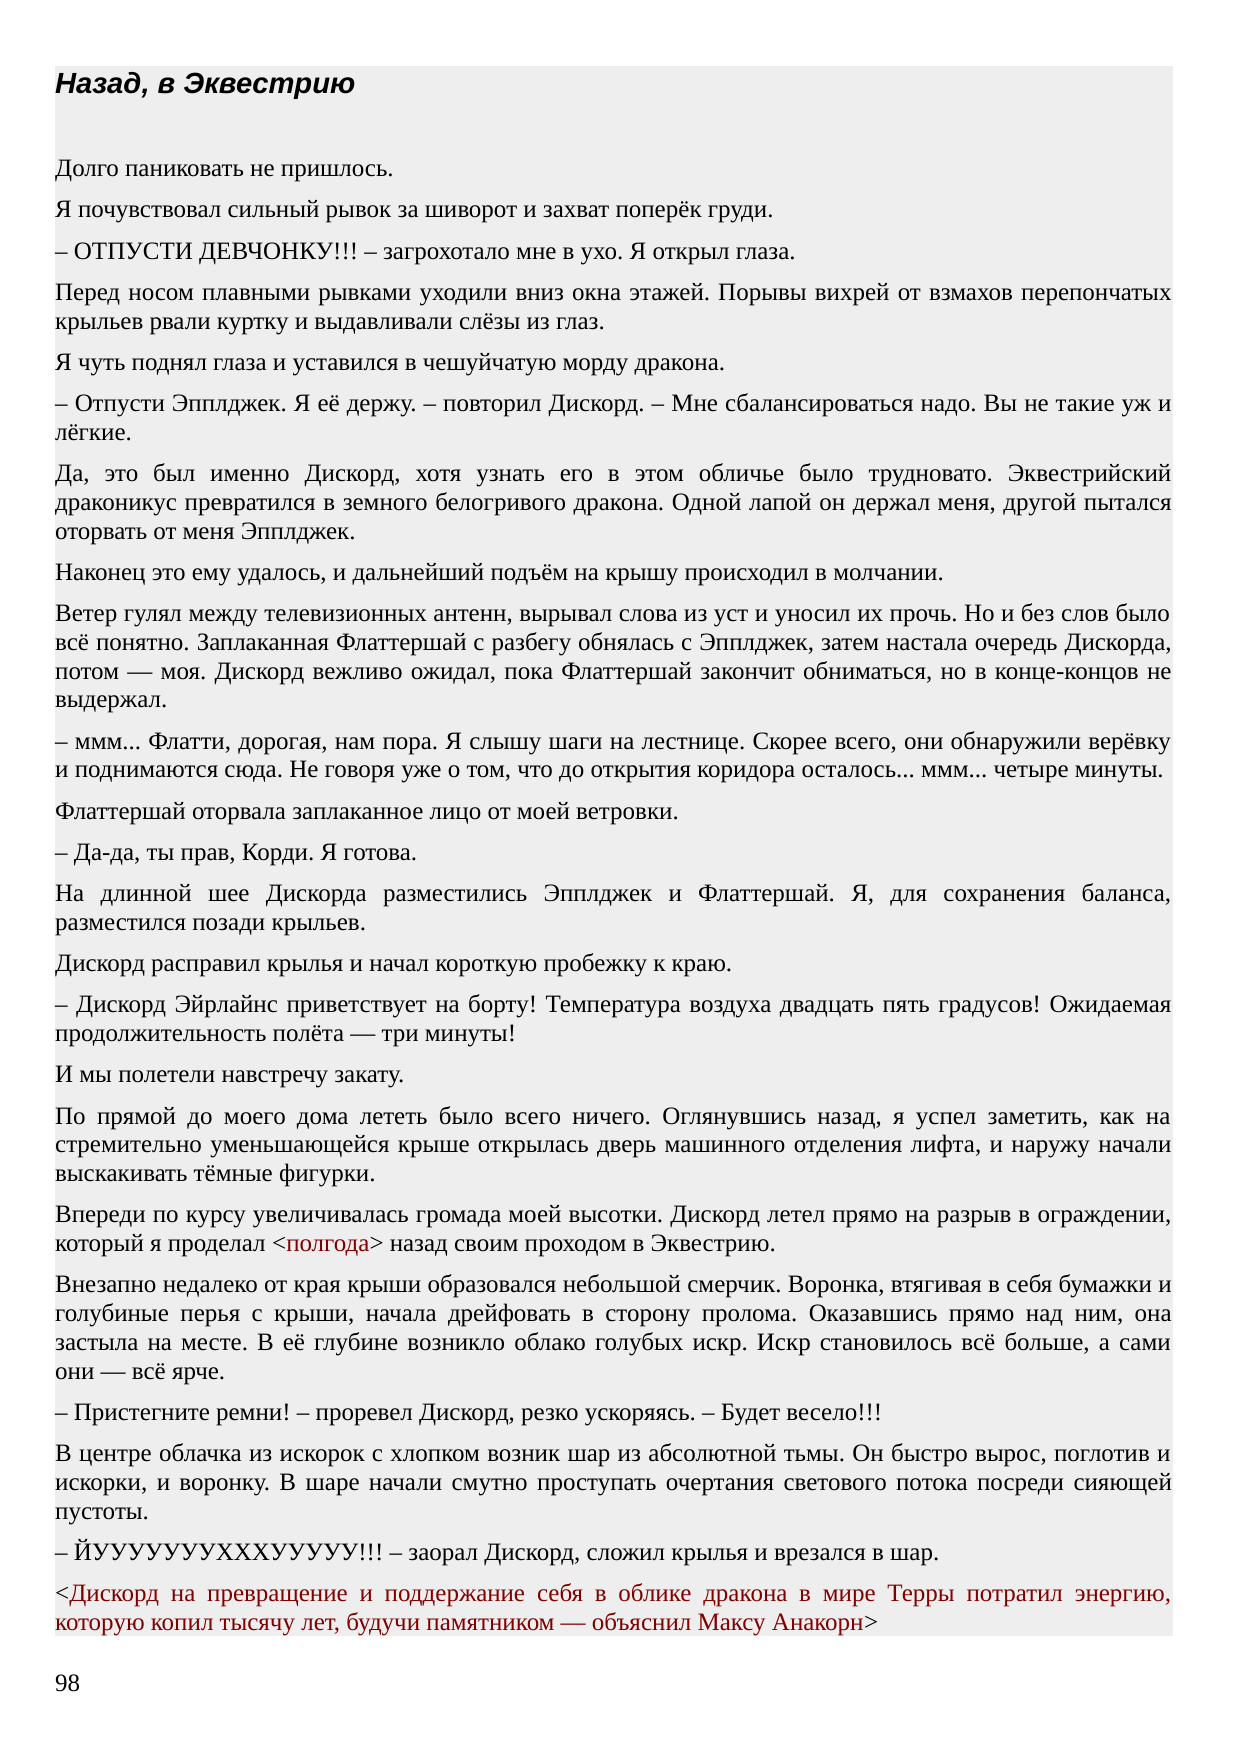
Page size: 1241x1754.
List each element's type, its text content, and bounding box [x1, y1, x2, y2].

text Наконец это ему удалось, и дальнейший подъём на крышу происходил в молчании. [55, 557, 1173, 586]
text Дискорд расправил крылья и начал короткую пробежку к краю. [55, 948, 1173, 977]
text Перед носом плавными рывками уходили вниз окна этажей. Порывы вихрей от взмахов перепончатых крыльев рвали куртку и выдавливали слёзы из глаз. [55, 277, 1173, 334]
text – Да-да, ты прав, Корди. Я готова. [55, 837, 1173, 866]
text В центре облачка из искорок с хлопком возник шар из абсолютной тьмы. Он быстро вырос, поглотив и искорки, и воронку. В шаре начали смутно проступать очертания светового потока посреди сияющей пустоты. [55, 1438, 1173, 1524]
text И мы полетели навстречу закату. [55, 1059, 1173, 1088]
text Впереди по курсу увеличивалась громада моей высотки. Дискорд летел прямо на разрыв в ограждении, который я проделал <полгода> назад своим проходом в Эквестрию. [55, 1199, 1173, 1257]
text – Пристегните ремни! – проревел Дискорд, резко ускоряясь. – Будет весело!!! [55, 1397, 1173, 1426]
subtitle Назад, в Эквестрию [55, 66, 1173, 99]
text Да, это был именно Дискорд, хотя узнать его в этом обличье было трудновато. Эквестрийский драконикус превратился в земного белогривого дракона. Одной лапой он держал меня, другой пытался оторвать от меня Эпплджек. [55, 458, 1173, 544]
text Я чуть поднял глаза и уставился в чешуйчатую морду дракона. [55, 347, 1173, 376]
text Ветер гулял между телевизионных антенн, вырывал слова из уст и уносил их прочь. Но и без слов было всё понятно. Заплаканная Флаттершай с разбегу обнялась с Эпплджек, затем настала очередь Дискорда, потом — моя. Дискорд вежливо ожидал, пока Флаттершай закончит обниматься, но в конце-концов не выдержал. [55, 598, 1173, 713]
text – Дискорд Эйрлайнс приветствует на борту! Температура воздуха двадцать пять градусов! Ожидаемая продолжительность полёта — три минуты! [55, 989, 1173, 1047]
text – ЙУУУУУУУХХХУУУУУ!!! – заорал Дискорд, сложил крылья и врезался в шар. [55, 1537, 1173, 1566]
text Внезапно недалеко от края крыши образовался небольшой смерчик. Воронка, втягивая в себя бумажки и голубиные перья с крыши, начала дрейфовать в сторону пролома. Оказавшись прямо над ним, она застыла на месте. В её глубине возникло облако голубых искр. Искр становилось всё больше, а сами они — всё ярче. [55, 1269, 1173, 1384]
text По прямой до моего дома лететь было всего ничего. Оглянувшись назад, я успел заметить, как на стремительно уменьшающейся крыше открылась дверь машинного отделения лифта, и наружу начали выскакивать тёмные фигурки. [55, 1101, 1173, 1187]
text Флаттершай оторвала заплаканное лицо от моей ветровки. [55, 796, 1173, 824]
text На длинной шее Дискорда разместились Эпплджек и Флаттершай. Я, для сохранения баланса, разместился позади крыльев. [55, 878, 1173, 936]
text Долго паниковать не пришлось. [55, 153, 1173, 182]
text – Отпусти Эпплджек. Я её держу. – повторил Дискорд. – Мне сбалансироваться надо. Вы не такие уж и лёгкие. [55, 388, 1173, 446]
text <Дискорд на превращение и поддержание себя в облике дракона в мире Терры потратил энергию, которую копил тысячу лет, будучи памятником — объяснил Максу Анакорн> [55, 1578, 1173, 1636]
text Я почувствовал сильный рывок за шиворот и захват поперёк груди. [55, 194, 1173, 223]
text – ммм... Флатти, дорогая, нам пора. Я слышу шаги на лестнице. Скорее всего, они обнаружили верёвку и поднимаются сюда. Не говоря уже о том, что до открытия коридора осталось... ммм... четыре минуты. [55, 726, 1173, 783]
text – ОТПУСТИ ДЕВЧОНКУ!!! – загрохотало мне в ухо. Я открыл глаза. [55, 236, 1173, 264]
